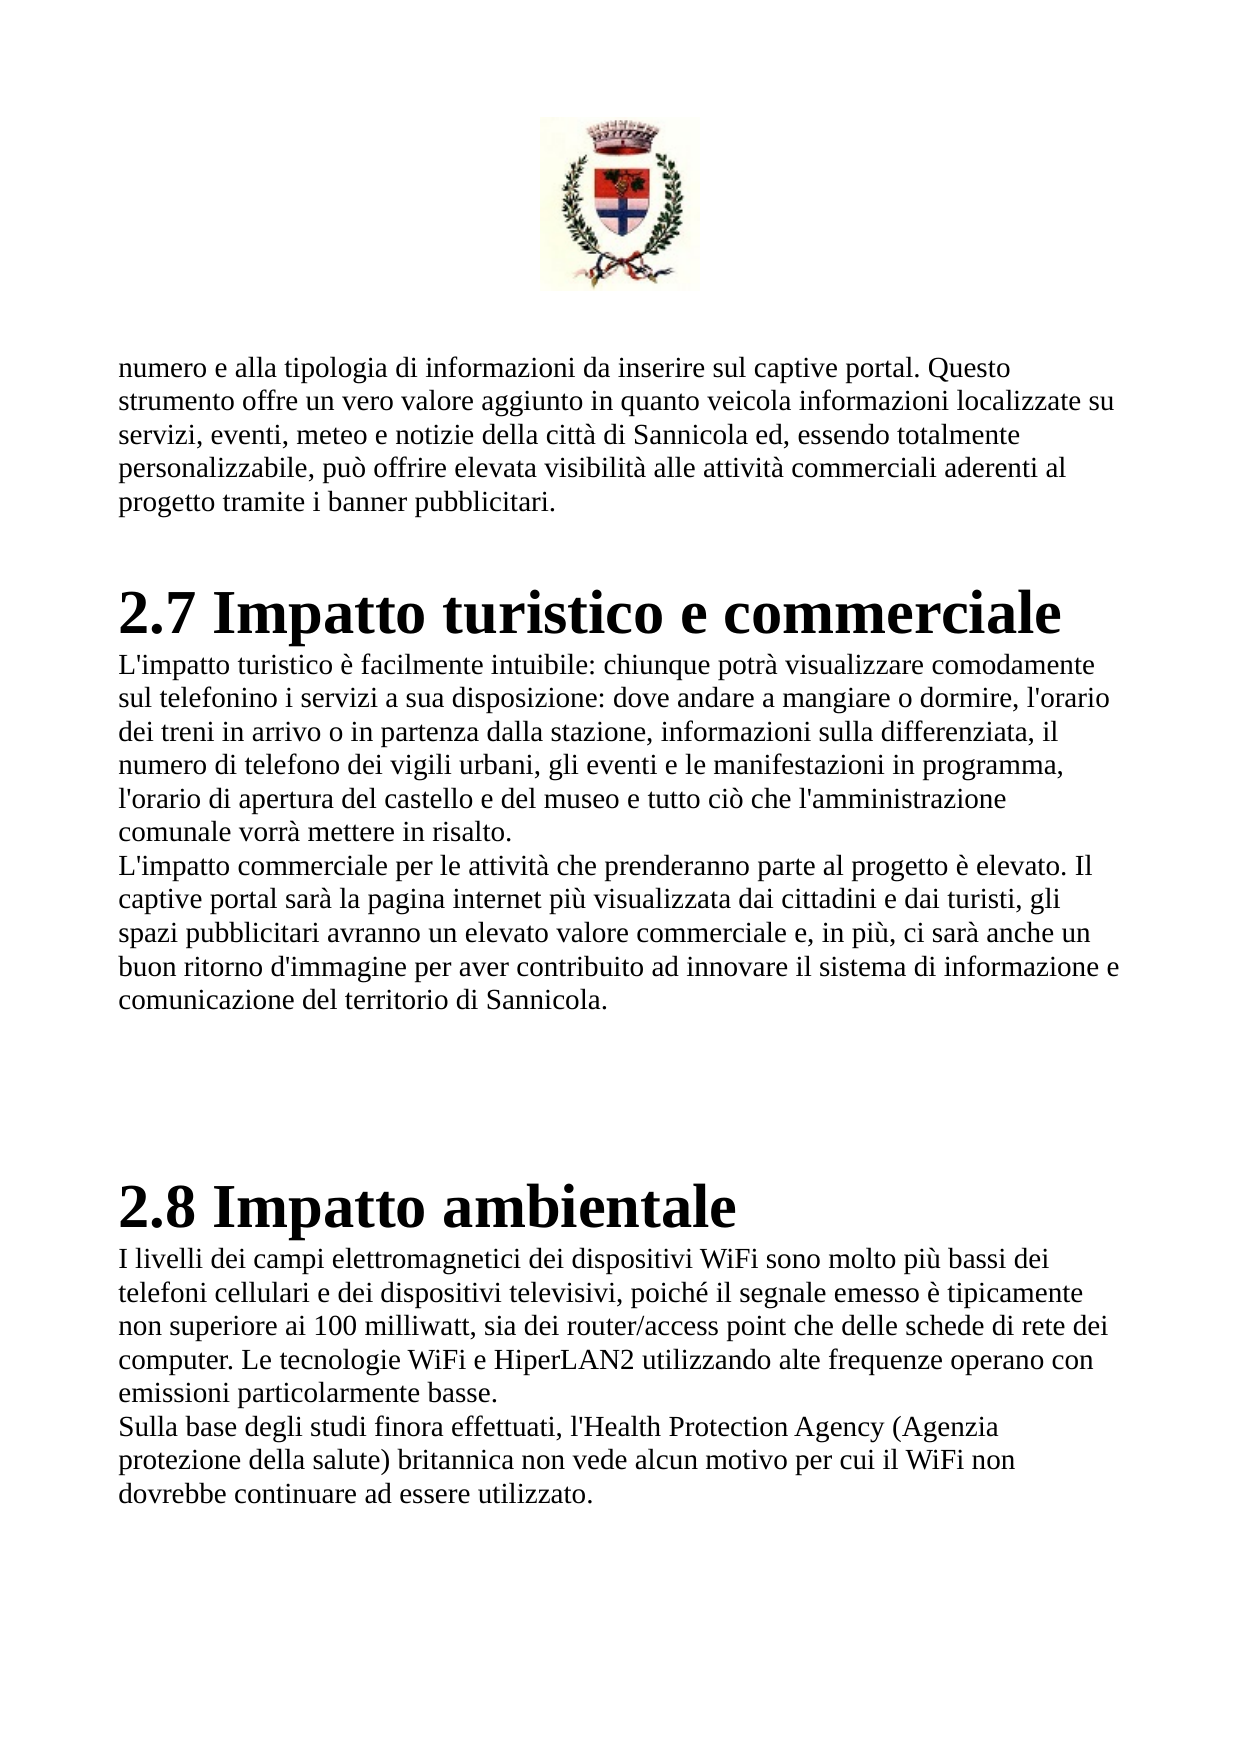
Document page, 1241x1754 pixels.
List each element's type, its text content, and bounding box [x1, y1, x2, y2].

text 2.8 Impatto ambientale I livelli dei campi elettromagnetici dei dispositivi WiFi sono molto più bassi dei telefoni cellulari e dei dispositivi televisivi, poiché il segnale emesso è tipicamente non superiore ai 100 milliwatt, sia dei router/access point che delle schede di rete dei computer. Le tecnologie WiFi e HiperLAN2 utilizzando alte frequenze operano con emissioni particolarmente basse. Sulla base degli studi finora effettuati, l'Health Protection Agency (Agenzia protezione della salute) britannica non vede alcun motivo per cui il WiFi non dovrebbe continuare ad essere utilizzato. [118, 1169, 1122, 1509]
text numero e alla tipologia di informazioni da inserire sul captive portal. Questo strumento offre un vero valore aggiunto in quanto veicola informazioni localizzate su servizi, eventi, meteo e notizie della città di Sannicola ed, essendo totalmente personalizzabile, può offrire elevata visibilità alle attività commerciali aderenti al progetto tramite i banner pubblicitari. [118, 350, 1122, 517]
picture [540, 117, 700, 291]
text 2.7 Impatto turistico e commerciale L'impatto turistico è facilmente intuibile: chiunque potrà visualizzare comodamente sul telefonino i servizi a sua disposizione: dove andare a mangiare o dormire, l'orario dei treni in arrivo o in partenza dalla stazione, informazioni sulla differenziata, il numero di telefono dei vigili urbani, gli eventi e le manifestazioni in programma, l'orario di apertura del castello e del museo e tutto ciò che l'amministrazione comunale vorrà mettere in risalto. L'impatto commerciale per le attività che prenderanno parte al progetto è elevato. Il captive portal sarà la pagina internet più visualizzata dai cittadini e dai turisti, gli spazi pubblicitari avranno un elevato valore commerciale e, in più, ci sarà anche un buon ritorno d'immagine per aver contribuito ad innovare il sistema di informazione e comunicazione del territorio di Sannicola. [118, 575, 1122, 1016]
